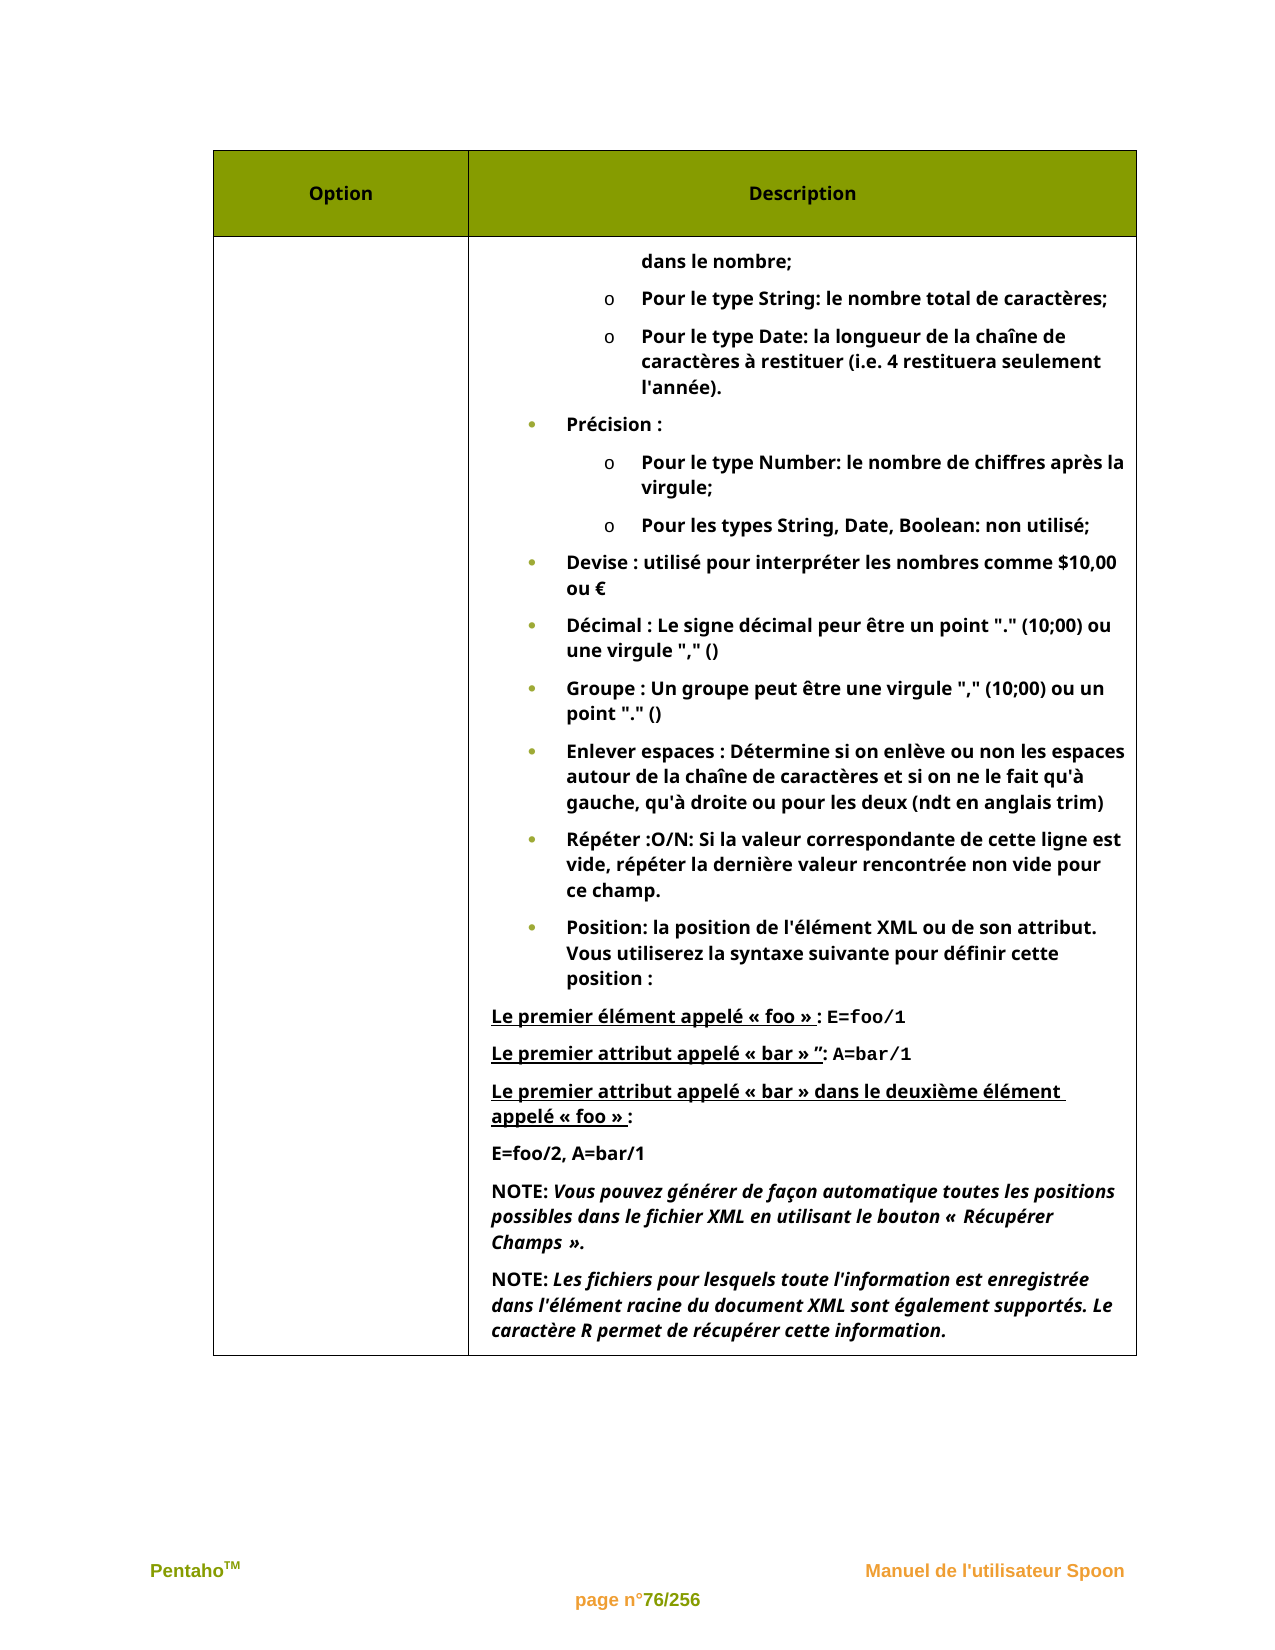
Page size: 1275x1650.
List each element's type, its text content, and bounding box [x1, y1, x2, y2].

table_cell dans le nombre; Pour le type String: le nombre total de caractères; Pour le type Date: la longueur de la chaîne de caractères à restituer (i.e. 4 restituera seulement l'année). Précision : Pour le type Number: le nombre de chiffres après la virgule; Pour les types String, Date, Boolean: non utilisé; Devise : utilisé pour interpréter les nombres comme $10,00 ou € Décimal : Le signe décimal peur être un point "." (10;00) ou une virgule "," () Groupe : Un groupe peut être une virgule "," (10;00) ou un point "." () Enlever espaces : Détermine si on enlève ou non les espaces autour de la chaîne de caractères et si on ne le fait qu'à gauche, qu'à droite ou pour les deux (ndt en anglais trim) Répéter :O/N: Si la valeur correspondante de cette ligne est vide, répéter la dernière valeur rencontrée non vide pour ce champ. Position: la position de l'élément XML ou de son attribut. Vous utiliserez la syntaxe suivante pour définir cette position : Le premier élément appelé « foo » : E=foo/1 Le premier attribut appelé « bar » ”: A=bar/1 Le premier attribut appelé « bar » dans le deuxième élément appelé « foo » : E=foo/2, A=bar/1 NOTE: Vous pouvez générer de façon automatique toutes les positions possibles dans le fichier XML en utilisant le bouton « Récupérer Champs ». NOTE: Les fichiers pour lesquels toute l'information est enregistrée dans l'élément racine du document XML sont également supportés. Le caractère R permet de récupérer cette information. [469, 237, 1136, 1355]
table_cell [214, 237, 468, 1355]
table_header Description [469, 151, 1136, 236]
table_header Option [214, 151, 468, 236]
